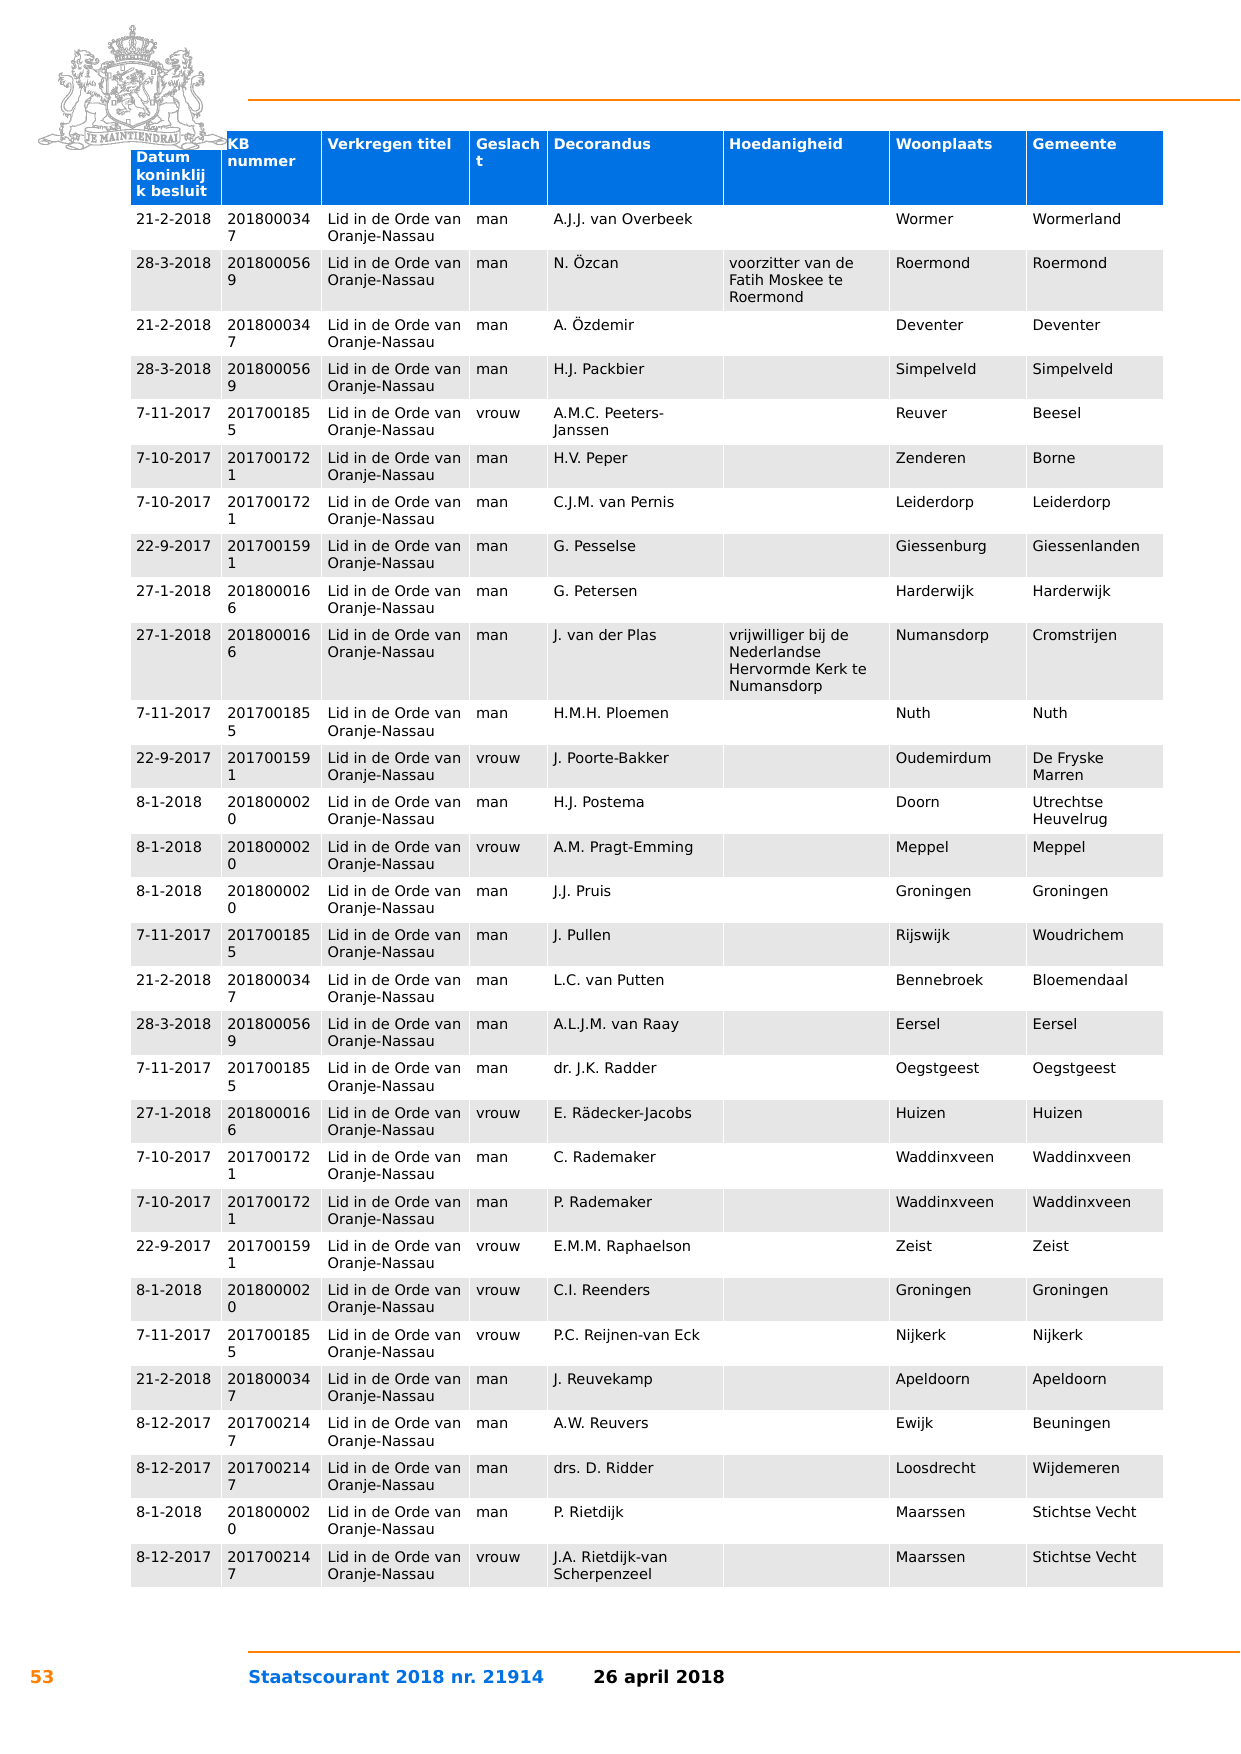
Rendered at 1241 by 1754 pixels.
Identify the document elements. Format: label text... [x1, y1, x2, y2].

table_header Hoedanigheid [724, 131, 889, 205]
table_cell man [470, 534, 547, 577]
table_cell 2017002147 [222, 1544, 321, 1587]
table_cell [724, 578, 889, 621]
table_cell Cromstrijen [1027, 623, 1163, 700]
table_cell 7-10-2017 [131, 489, 221, 533]
table_header Geslacht [470, 131, 547, 205]
table_cell Nijkerk [890, 1322, 1026, 1365]
table_cell 7-11-2017 [131, 401, 221, 444]
table_cell man [470, 250, 547, 311]
table_cell 7-11-2017 [131, 701, 221, 744]
table_cell 8-1-2018 [131, 834, 221, 877]
table_cell [724, 1056, 889, 1099]
table_cell 2017001591 [222, 745, 321, 788]
table_header Decorandus [548, 131, 723, 205]
table_cell Harderwijk [890, 578, 1026, 621]
table_cell [724, 312, 889, 355]
table_cell [724, 701, 889, 744]
table_cell 8-1-2018 [131, 1500, 221, 1543]
table_cell Oegstgeest [890, 1056, 1026, 1099]
table_cell 2017001855 [222, 701, 321, 744]
table_cell Lid in de Orde van Oranje-Nassau [322, 1100, 469, 1143]
table_cell man [470, 1189, 547, 1232]
table_cell [724, 923, 889, 966]
table_cell 7-11-2017 [131, 1056, 221, 1099]
table_cell Groningen [1027, 878, 1163, 922]
table_cell vrouw [470, 1233, 547, 1277]
table_cell vrouw [470, 1544, 547, 1587]
table_cell 2018000020 [222, 878, 321, 922]
table_cell 8-1-2018 [131, 878, 221, 922]
table_cell Lid in de Orde van Oranje-Nassau [322, 745, 469, 788]
table_cell Lid in de Orde van Oranje-Nassau [322, 206, 469, 249]
picture [38, 25, 227, 150]
table_cell vrouw [470, 401, 547, 444]
table_cell [724, 745, 889, 788]
table_cell [724, 534, 889, 577]
table_cell Leiderdorp [1027, 489, 1163, 533]
table_cell [724, 1100, 889, 1143]
table_cell [724, 1011, 889, 1055]
table_cell 2017001855 [222, 1056, 321, 1099]
table_cell [724, 1278, 889, 1321]
table_cell P. Rademaker [548, 1189, 723, 1232]
table_cell 27-1-2018 [131, 1100, 221, 1143]
table_cell 28-3-2018 [131, 1011, 221, 1055]
table_cell drs. D. Ridder [548, 1455, 723, 1498]
table_cell Beesel [1027, 401, 1163, 444]
table_cell Lid in de Orde van Oranje-Nassau [322, 534, 469, 577]
table_cell P. Rietdijk [548, 1500, 723, 1543]
table_cell 2018000020 [222, 834, 321, 877]
table_cell 7-11-2017 [131, 1322, 221, 1365]
table_cell voorzitter van de Fatih Moskee te Roermond [724, 250, 889, 311]
table_cell Zeist [890, 1233, 1026, 1277]
table_cell man [470, 1455, 547, 1498]
table_cell Lid in de Orde van Oranje-Nassau [322, 623, 469, 700]
table_cell man [470, 623, 547, 700]
table_cell 2018000347 [222, 967, 321, 1010]
table_cell Oudemirdum [890, 745, 1026, 788]
table_cell Bloemendaal [1027, 967, 1163, 1010]
table_cell 8-1-2018 [131, 1278, 221, 1321]
table_cell 2017001721 [222, 1189, 321, 1232]
table_cell [724, 356, 889, 399]
table_cell 2018000347 [222, 312, 321, 355]
table_cell 2017001855 [222, 923, 321, 966]
table_cell Lid in de Orde van Oranje-Nassau [322, 312, 469, 355]
table_cell 2018000569 [222, 250, 321, 311]
table_cell Waddinxveen [1027, 1189, 1163, 1232]
table_cell man [470, 790, 547, 833]
table_cell 28-3-2018 [131, 356, 221, 399]
table_cell [724, 1189, 889, 1232]
table_cell A.J.J. van Overbeek [548, 206, 723, 249]
table_cell J. van der Plas [548, 623, 723, 700]
table_cell Lid in de Orde van Oranje-Nassau [322, 1322, 469, 1365]
table_cell Waddinxveen [890, 1189, 1026, 1232]
table_cell Borne [1027, 445, 1163, 488]
table_cell Deventer [1027, 312, 1163, 355]
table_cell man [470, 1366, 547, 1410]
table_cell 2018000347 [222, 206, 321, 249]
table_cell [724, 790, 889, 833]
table_cell G. Pesselse [548, 534, 723, 577]
table_cell A.M. Pragt-Emming [548, 834, 723, 877]
table_cell A.M.C. Peeters-Janssen [548, 401, 723, 444]
table_cell Waddinxveen [1027, 1145, 1163, 1188]
table_cell Groningen [1027, 1278, 1163, 1321]
table_cell Utrechtse Heuvelrug [1027, 790, 1163, 833]
table_cell man [470, 923, 547, 966]
table_cell A.L.J.M. van Raay [548, 1011, 723, 1055]
table_cell 21-2-2018 [131, 1366, 221, 1410]
table_header KB nummer [222, 131, 321, 205]
table_cell Numansdorp [890, 623, 1026, 700]
table_cell Stichtse Vecht [1027, 1500, 1163, 1543]
table_cell Lid in de Orde van Oranje-Nassau [322, 701, 469, 744]
table_cell Leiderdorp [890, 489, 1026, 533]
table_cell Harderwijk [1027, 578, 1163, 621]
table_cell 7-10-2017 [131, 1189, 221, 1232]
table_cell Lid in de Orde van Oranje-Nassau [322, 1455, 469, 1498]
table_cell Ewijk [890, 1411, 1026, 1454]
table_cell H.J. Packbier [548, 356, 723, 399]
table_cell [724, 1544, 889, 1587]
table_cell 7-11-2017 [131, 923, 221, 966]
table_cell vrouw [470, 834, 547, 877]
table_cell J.J. Pruis [548, 878, 723, 922]
table_cell 21-2-2018 [131, 312, 221, 355]
table_cell [724, 1145, 889, 1188]
table_cell 2017001855 [222, 1322, 321, 1365]
table_cell Giessenburg [890, 534, 1026, 577]
table_cell man [470, 878, 547, 922]
table_cell man [470, 1411, 547, 1454]
table_cell Eersel [1027, 1011, 1163, 1055]
table_cell E.M.M. Raphaelson [548, 1233, 723, 1277]
table_cell E. Rädecker-Jacobs [548, 1100, 723, 1143]
table_cell 2018000020 [222, 1500, 321, 1543]
table_cell [724, 1411, 889, 1454]
table_cell 2017002147 [222, 1411, 321, 1454]
table_cell man [470, 445, 547, 488]
table_cell J. Reuvekamp [548, 1366, 723, 1410]
table_cell Simpelveld [1027, 356, 1163, 399]
table_cell 7-10-2017 [131, 445, 221, 488]
table_cell man [470, 489, 547, 533]
table_cell Maarssen [890, 1500, 1026, 1543]
table_cell Waddinxveen [890, 1145, 1026, 1188]
table_cell Loosdrecht [890, 1455, 1026, 1498]
table_cell Maarssen [890, 1544, 1026, 1587]
table_cell man [470, 1056, 547, 1099]
table_cell 2018000020 [222, 1278, 321, 1321]
table_cell Doorn [890, 790, 1026, 833]
table_cell Rijswijk [890, 923, 1026, 966]
table_cell Huizen [1027, 1100, 1163, 1143]
table_cell Reuver [890, 401, 1026, 444]
table_cell J. Pullen [548, 923, 723, 966]
table_cell 2018000166 [222, 623, 321, 700]
table_cell 22-9-2017 [131, 745, 221, 788]
table_cell 2017001721 [222, 1145, 321, 1188]
table_cell H.V. Peper [548, 445, 723, 488]
table_cell Roermond [890, 250, 1026, 311]
table_cell 27-1-2018 [131, 578, 221, 621]
table_cell H.M.H. Ploemen [548, 701, 723, 744]
table_cell Giessenlanden [1027, 534, 1163, 577]
table_cell 2018000569 [222, 356, 321, 399]
table_cell 2017001721 [222, 489, 321, 533]
table_cell 2017002147 [222, 1455, 321, 1498]
table_cell C.J.M. van Pernis [548, 489, 723, 533]
table_cell 21-2-2018 [131, 206, 221, 249]
table_cell Stichtse Vecht [1027, 1544, 1163, 1587]
table_cell [724, 489, 889, 533]
table_cell Nijkerk [1027, 1322, 1163, 1365]
table_cell man [470, 1500, 547, 1543]
table_cell C.I. Reenders [548, 1278, 723, 1321]
table_cell G. Petersen [548, 578, 723, 621]
table_cell Lid in de Orde van Oranje-Nassau [322, 1056, 469, 1099]
table_cell Huizen [890, 1100, 1026, 1143]
table_header Gemeente [1027, 131, 1163, 205]
table_cell Lid in de Orde van Oranje-Nassau [322, 445, 469, 488]
table_cell Nuth [890, 701, 1026, 744]
table_cell [724, 878, 889, 922]
table_cell N. Özcan [548, 250, 723, 311]
table_cell 2018000569 [222, 1011, 321, 1055]
table_cell [724, 1322, 889, 1365]
table_cell Lid in de Orde van Oranje-Nassau [322, 1544, 469, 1587]
table_cell vrouw [470, 1100, 547, 1143]
table_cell [724, 1500, 889, 1543]
table_cell man [470, 356, 547, 399]
table_cell 8-12-2017 [131, 1455, 221, 1498]
table_cell Lid in de Orde van Oranje-Nassau [322, 578, 469, 621]
table_cell man [470, 206, 547, 249]
table_cell Eersel [890, 1011, 1026, 1055]
table_cell man [470, 967, 547, 1010]
table_cell Lid in de Orde van Oranje-Nassau [322, 356, 469, 399]
table_cell Lid in de Orde van Oranje-Nassau [322, 834, 469, 877]
table_cell L.C. van Putten [548, 967, 723, 1010]
table_cell De Fryske Marren [1027, 745, 1163, 788]
table_header Woonplaats [890, 131, 1026, 205]
table_cell 8-12-2017 [131, 1411, 221, 1454]
table_cell Lid in de Orde van Oranje-Nassau [322, 967, 469, 1010]
table_cell Lid in de Orde van Oranje-Nassau [322, 1011, 469, 1055]
table_cell P.C. Reijnen-van Eck [548, 1322, 723, 1365]
table_cell Lid in de Orde van Oranje-Nassau [322, 1500, 469, 1543]
table_cell [724, 1455, 889, 1498]
table_cell 22-9-2017 [131, 534, 221, 577]
table_cell Beuningen [1027, 1411, 1163, 1454]
table_cell man [470, 701, 547, 744]
table_cell Bennebroek [890, 967, 1026, 1010]
table_cell J. Poorte-Bakker [548, 745, 723, 788]
table_cell Lid in de Orde van Oranje-Nassau [322, 1278, 469, 1321]
table_cell dr. J.K. Radder [548, 1056, 723, 1099]
table_cell Lid in de Orde van Oranje-Nassau [322, 1366, 469, 1410]
table_cell Nuth [1027, 701, 1163, 744]
table_cell Deventer [890, 312, 1026, 355]
table_cell Wormer [890, 206, 1026, 249]
table_cell Lid in de Orde van Oranje-Nassau [322, 923, 469, 966]
table_cell Zenderen [890, 445, 1026, 488]
table_cell J.A. Rietdijk-van Scherpenzeel [548, 1544, 723, 1587]
table_cell Lid in de Orde van Oranje-Nassau [322, 401, 469, 444]
table_cell [724, 834, 889, 877]
table_cell [724, 1233, 889, 1277]
table_cell 8-1-2018 [131, 790, 221, 833]
table_cell Groningen [890, 878, 1026, 922]
table_cell 28-3-2018 [131, 250, 221, 311]
table_cell vrouw [470, 1278, 547, 1321]
table_cell 8-12-2017 [131, 1544, 221, 1587]
table_cell Lid in de Orde van Oranje-Nassau [322, 250, 469, 311]
table_cell man [470, 1011, 547, 1055]
table_cell Lid in de Orde van Oranje-Nassau [322, 790, 469, 833]
table_cell H.J. Postema [548, 790, 723, 833]
table_cell 21-2-2018 [131, 967, 221, 1010]
table_cell Meppel [1027, 834, 1163, 877]
table_cell 2018000020 [222, 790, 321, 833]
table_cell Lid in de Orde van Oranje-Nassau [322, 489, 469, 533]
table_cell 2017001721 [222, 445, 321, 488]
table_cell 2017001591 [222, 1233, 321, 1277]
table_cell C. Rademaker [548, 1145, 723, 1188]
table_cell Oegstgeest [1027, 1056, 1163, 1099]
table_cell Meppel [890, 834, 1026, 877]
table_cell 7-10-2017 [131, 1145, 221, 1188]
table_cell Apeldoorn [890, 1366, 1026, 1410]
table_header Verkregen titel [322, 131, 469, 205]
table_cell Apeldoorn [1027, 1366, 1163, 1410]
table_cell Wijdemeren [1027, 1455, 1163, 1498]
table_cell 27-1-2018 [131, 623, 221, 700]
table_cell Wormerland [1027, 206, 1163, 249]
table_cell Lid in de Orde van Oranje-Nassau [322, 1411, 469, 1454]
table_cell 2018000166 [222, 1100, 321, 1143]
table_cell A. Özdemir [548, 312, 723, 355]
table_cell [724, 401, 889, 444]
table_cell Lid in de Orde van Oranje-Nassau [322, 1189, 469, 1232]
table_cell man [470, 312, 547, 355]
table_cell 2017001591 [222, 534, 321, 577]
table_cell Groningen [890, 1278, 1026, 1321]
table_cell 2018000347 [222, 1366, 321, 1410]
table_cell 2018000166 [222, 578, 321, 621]
table_header Datum koninklijk besluit [131, 150, 221, 205]
table_cell 2017001855 [222, 401, 321, 444]
table_cell Lid in de Orde van Oranje-Nassau [322, 1233, 469, 1277]
table_cell vrijwilliger bij de Nederlandse Hervormde Kerk te Numansdorp [724, 623, 889, 700]
table_cell Simpelveld [890, 356, 1026, 399]
table_cell A.W. Reuvers [548, 1411, 723, 1454]
table_cell [724, 967, 889, 1010]
table_cell vrouw [470, 745, 547, 788]
table_cell man [470, 1145, 547, 1188]
table_cell [724, 445, 889, 488]
table_cell vrouw [470, 1322, 547, 1365]
table_cell Zeist [1027, 1233, 1163, 1277]
table_cell [724, 1366, 889, 1410]
table_cell Lid in de Orde van Oranje-Nassau [322, 1145, 469, 1188]
table_cell man [470, 578, 547, 621]
table_cell [724, 206, 889, 249]
table_cell Lid in de Orde van Oranje-Nassau [322, 878, 469, 922]
table_cell Roermond [1027, 250, 1163, 311]
table_cell Woudrichem [1027, 923, 1163, 966]
table_cell 22-9-2017 [131, 1233, 221, 1277]
